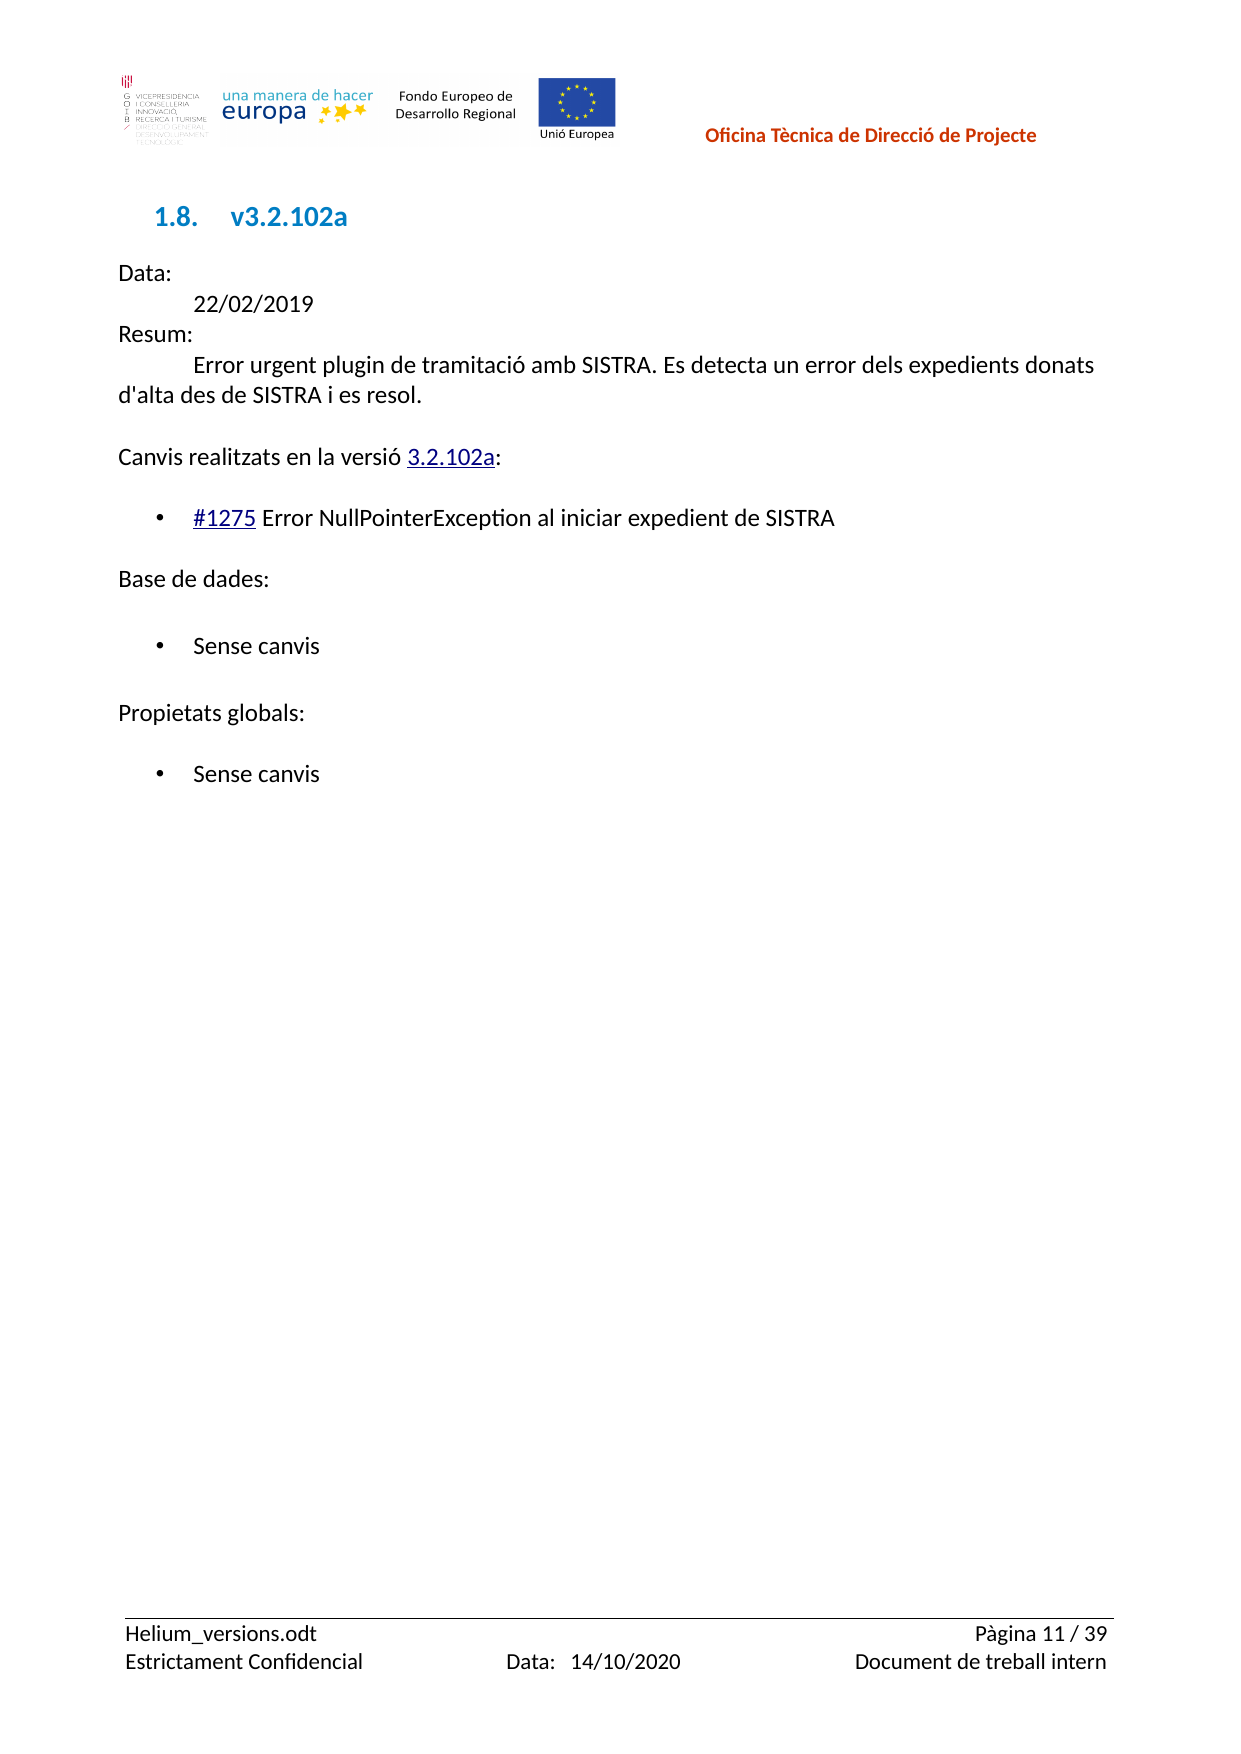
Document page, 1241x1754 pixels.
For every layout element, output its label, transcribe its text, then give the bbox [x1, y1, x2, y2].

subtitle v3.2.102a [153, 198, 1122, 234]
picture [219, 73, 621, 147]
text Base de dades: [118, 563, 1122, 593]
text Canvis realitzats en la versió 3.2.102a: [118, 441, 1122, 471]
text Propietats globals: [118, 697, 1122, 727]
list Sense canvis [156, 630, 1122, 660]
list Sense canvis [156, 758, 1122, 788]
text 22/02/2019 [118, 288, 1122, 319]
text Resum: [118, 319, 1122, 349]
text Data: [118, 258, 1122, 288]
picture [118, 73, 213, 147]
text Error urgent plugin de tramitació amb SISTRA. Es detecta un error dels expedients donats d'alta des de SISTRA i es resol. [118, 349, 1122, 410]
list #1275 Error NullPointerException al iniciar expedient de SISTRA [156, 502, 1122, 532]
